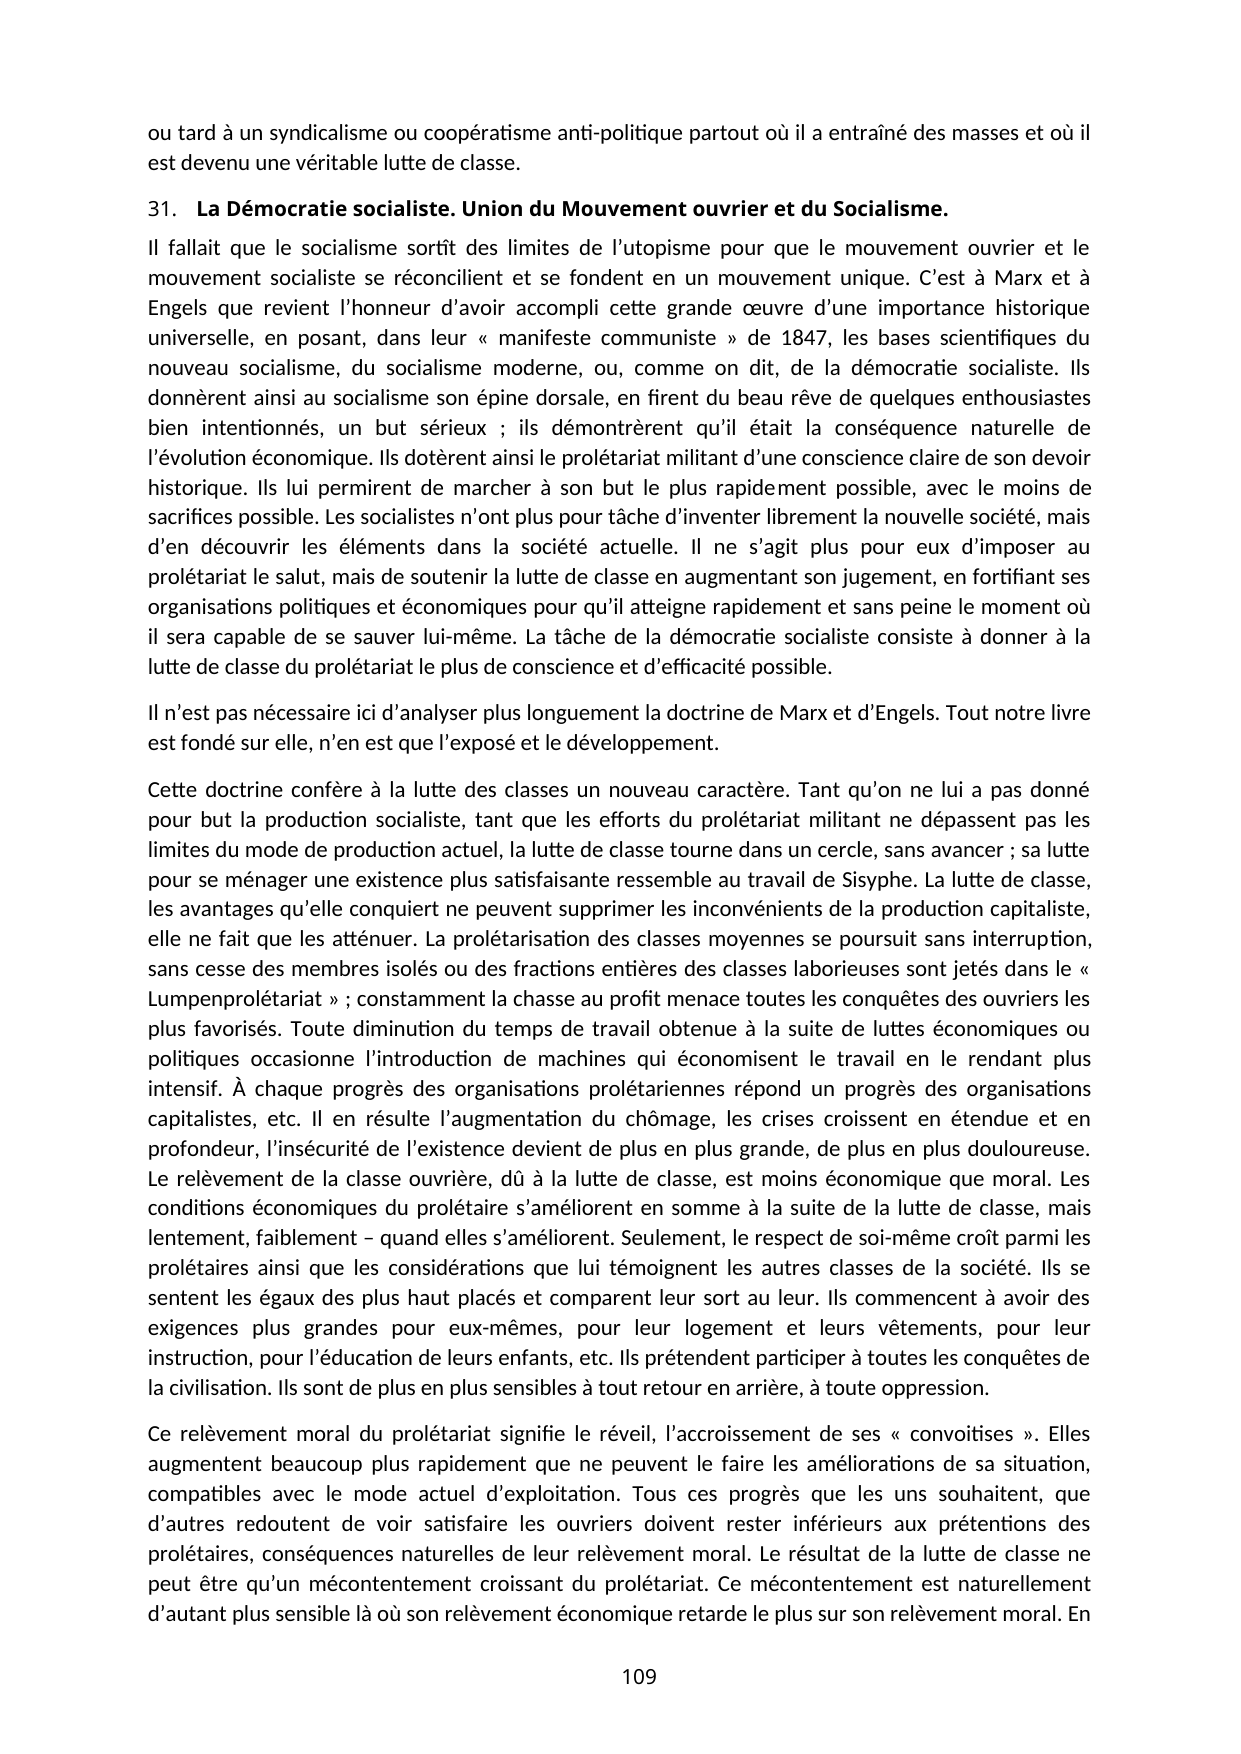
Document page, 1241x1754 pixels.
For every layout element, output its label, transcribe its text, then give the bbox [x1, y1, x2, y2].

text Il n’est pas nécessaire ici d’analyser plus longuement la doctrine de Marx et d’Engels. Tout notre livre est fondé sur elle, n’en est que l’exposé et le développement. [148, 698, 1093, 756]
subtitle La Démocratie socialiste. Union du Mouvement ouvrier et du Socialisme. [148, 194, 1093, 223]
text Il fallait que le socialisme sortît des limites de l’utopisme pour que le mouvement ouvrier et le mouvement socialiste se réconcilient et se fondent en un mouvement unique. C’est à Marx et à Engels que revient l’honneur d’avoir accompli cette grande œuvre d’une importance historique universelle, en posant, dans leur « manifeste communiste » de 1847, les bases scientifiques du nouveau socialisme, du socialisme moderne, ou, comme on dit, de la démocratie socialiste. Ils donnèrent ainsi au socialisme son épine dorsale, en firent du beau rêve de quelques enthousiastes bien intentionnés, un but sérieux ; ils démontrèrent qu’il était la conséquence naturelle de l’évolution économique. Ils dotèrent ainsi le prolétariat militant d’une conscience claire de son devoir historique. Ils lui permirent de marcher à son but le plus rapide­ment possible, avec le moins de sacrifices possible. Les socialistes n’ont plus pour tâche d’inventer librement la nouvelle société, mais d’en découvrir les éléments dans la société actuelle. Il ne s’agit plus pour eux d’imposer au prolétariat le salut, mais de soutenir la lutte de classe en augmentant son jugement, en fortifiant ses organisations politiques et économiques pour qu’il atteigne rapidement et sans peine le moment où il sera capable de se sauver lui-même. La tâche de la démocratie socialiste consiste à donner à la lutte de classe du prolétariat le plus de conscience et d’efficacité possible. [148, 233, 1093, 680]
text Cette doctrine confère à la lutte des classes un nouveau caractère. Tant qu’on ne lui a pas donné pour but la production socialiste, tant que les efforts du prolétariat militant ne dépassent pas les limites du mode de production actuel, la lutte de classe tourne dans un cercle, sans avancer ; sa lutte pour se ménager une existence plus satisfaisante ressemble au travail de Sisyphe. La lutte de classe, les avantages qu’elle conquiert ne peuvent supprimer les inconvénients de la production capitaliste, elle ne fait que les atténuer. La prolétarisation des classes moyennes se poursuit sans interrup­tion, sans cesse des membres isolés ou des fractions entières des classes laborieuses sont jetés dans le « Lumpenprolétariat » ; constamment la chasse au profit menace toutes les conquêtes des ouvriers les plus favorisés. Toute diminution du temps de travail obtenue à la suite de luttes économiques ou politiques occasionne l’introduction de machines qui économisent le travail en le rendant plus intensif. À chaque progrès des organisations prolétariennes répond un progrès des organisations capitalistes, etc. Il en résulte l’augmentation du chômage, les crises croissent en étendue et en profondeur, l’insécurité de l’existence devient de plus en plus grande, de plus en plus douloureuse. Le relèvement de la classe ouvrière, dû à la lutte de classe, est moins économique que moral. Les conditions économiques du prolétaire s’améliorent en somme à la suite de la lutte de classe, mais lentement, faiblement – quand elles s’améliorent. Seulement, le respect de soi-même croît parmi les prolétaires ainsi que les considérations que lui témoignent les autres classes de la société. Ils se sentent les égaux des plus haut placés et comparent leur sort au leur. Ils commencent à avoir des exigences plus grandes pour eux-mêmes, pour leur logement et leurs vêtements, pour leur instruction, pour l’éducation de leurs enfants, etc. Ils prétendent participer à toutes les conquêtes de la civilisation. Ils sont de plus en plus sensibles à tout retour en arrière, à toute oppression. [148, 775, 1093, 1401]
text ou tard à un syndicalisme ou coopératisme anti-politique partout où il a entraîné des masses et où il est devenu une véritable lutte de classe. [148, 118, 1093, 176]
text Ce relèvement moral du prolétariat signifie le réveil, l’accroissement de ses « convoitises ». Elles augmentent beaucoup plus rapidement que ne peuvent le faire les améliorations de sa situation, compatibles avec le mode actuel d’exploitation. Tous ces progrès que les uns souhaitent, que d’autres redoutent de voir satisfaire les ouvriers doivent rester inférieurs aux prétentions des prolétaires, conséquences naturelles de leur relèvement moral. Le résultat de la lutte de classe ne peut être qu’un mécontentement croissant du prolétariat. Ce mécontentement est naturellement d’autant plus sensible là où son relèvement économique retarde le plus sur son relèvement moral. En [148, 1419, 1093, 1627]
